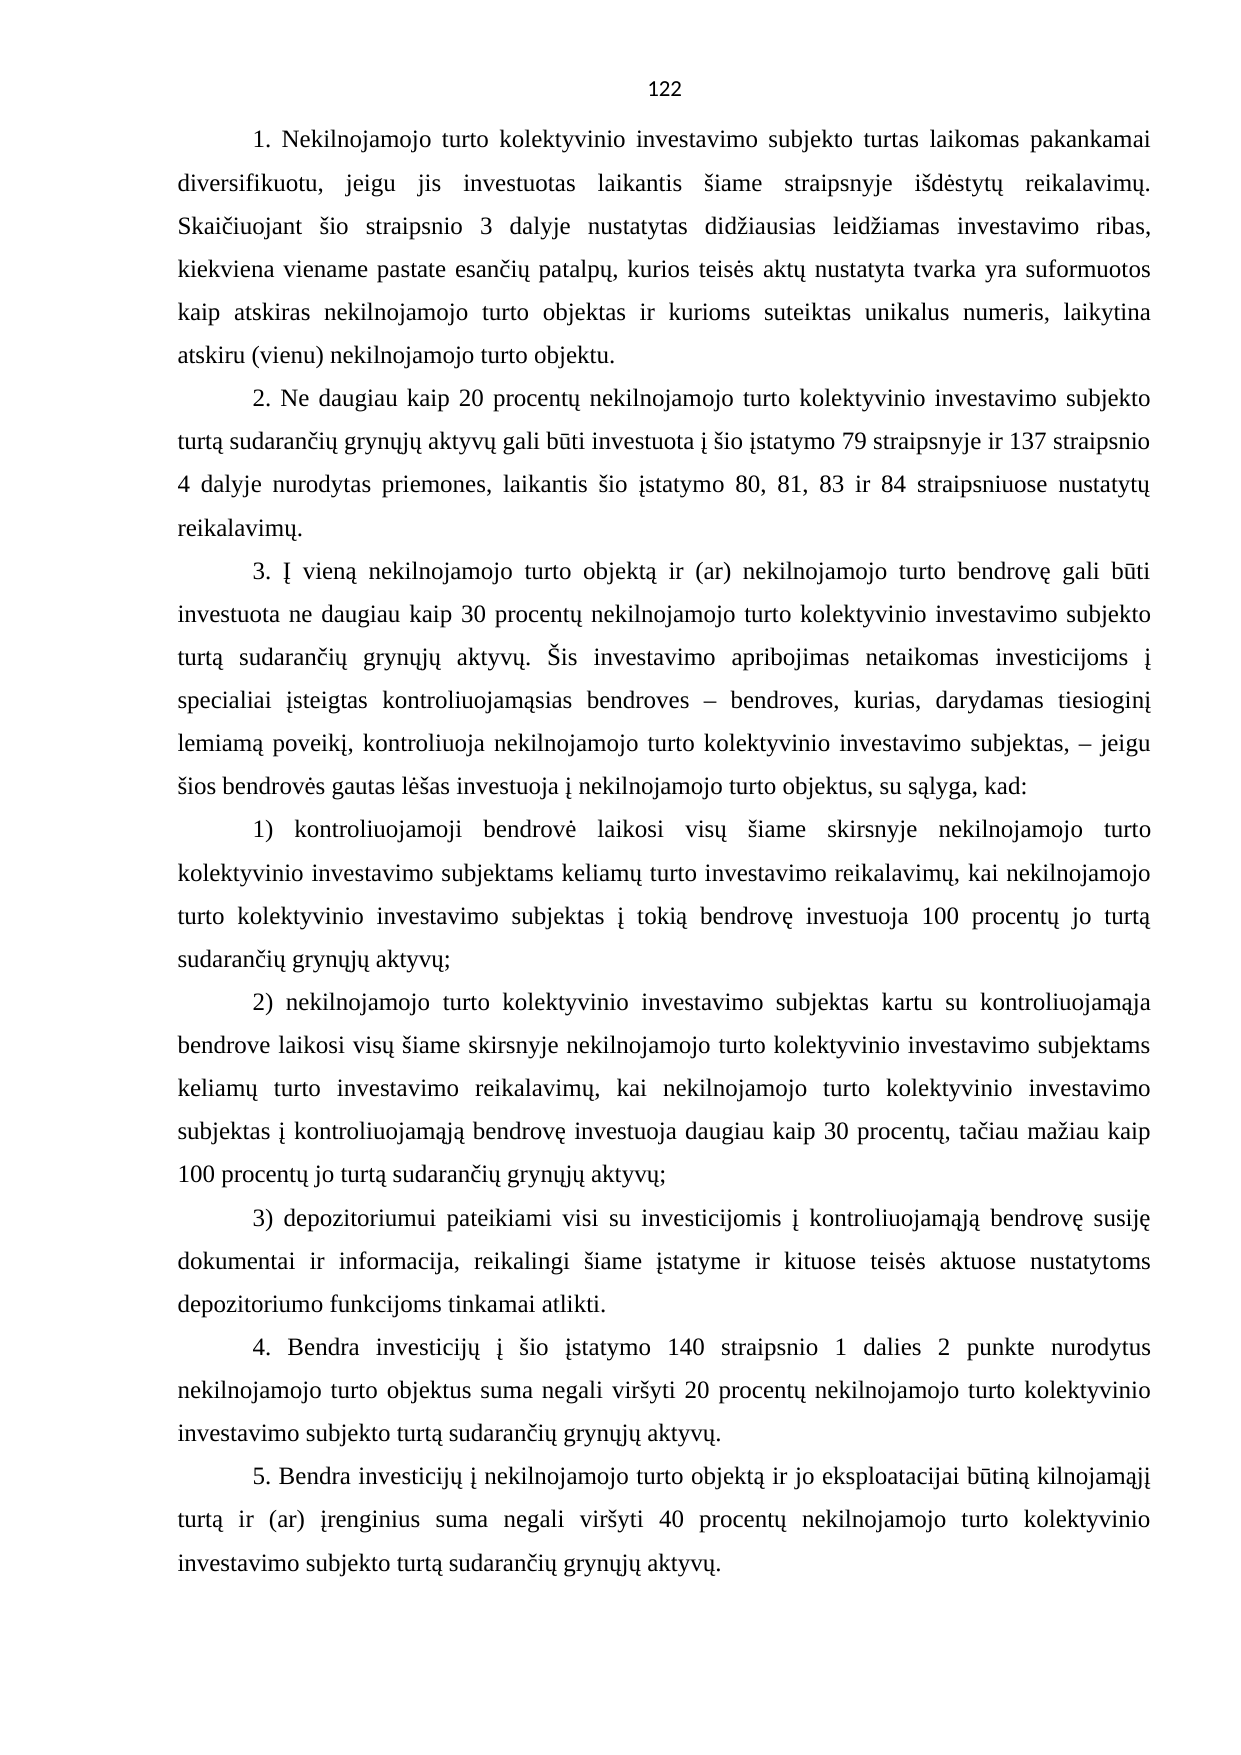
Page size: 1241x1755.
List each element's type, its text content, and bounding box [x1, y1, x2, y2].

text 3) depozitoriumui pateikiami visi su investicijomis į kontroliuojamąją bendrovę susiję dokumentai ir informacija, reikalingi šiame įstatyme ir kituose teisės aktuose nustatytoms depozitoriumo funkcijoms tinkamai atlikti. [177, 1203, 1152, 1318]
text 4. Bendra investicijų į šio įstatymo 140 straipsnio 1 dalies 2 punkte nurodytus nekilnojamojo turto objektus suma negali viršyti 20 procentų nekilnojamojo turto kolektyvinio investavimo subjekto turtą sudarančių grynųjų aktyvų. [177, 1332, 1152, 1447]
text 1) kontroliuojamoji bendrovė laikosi visų šiame skirsnyje nekilnojamojo turto kolektyvinio investavimo subjektams keliamų turto investavimo reikalavimų, kai nekilnojamojo turto kolektyvinio investavimo subjektas į tokią bendrovę investuoja 100 procentų jo turtą sudarančių grynųjų aktyvų; [177, 814, 1152, 973]
text 3. Į vieną nekilnojamojo turto objektą ir (ar) nekilnojamojo turto bendrovę gali būti investuota ne daugiau kaip 30 procentų nekilnojamojo turto kolektyvinio investavimo subjekto turtą sudarančių grynųjų aktyvų. Šis investavimo apribojimas netaikomas investicijoms į specialiai įsteigtas kontroliuojamąsias bendroves – bendroves, kurias, darydamas tiesioginį lemiamą poveikį, kontroliuoja nekilnojamojo turto kolektyvinio investavimo subjektas, – jeigu šios bendrovės gautas lėšas investuoja į nekilnojamojo turto objektus, su sąlyga, kad: [177, 556, 1152, 800]
text 2) nekilnojamojo turto kolektyvinio investavimo subjektas kartu su kontroliuojamąja bendrove laikosi visų šiame skirsnyje nekilnojamojo turto kolektyvinio investavimo subjektams keliamų turto investavimo reikalavimų, kai nekilnojamojo turto kolektyvinio investavimo subjektas į kontroliuojamąją bendrovę investuoja daugiau kaip 30 procentų, tačiau mažiau kaip 100 procentų jo turtą sudarančių grynųjų aktyvų; [177, 987, 1152, 1188]
text 1. Nekilnojamojo turto kolektyvinio investavimo subjekto turtas laikomas pakankamai diversifikuotu, jeigu jis investuotas laikantis šiame straipsnyje išdėstytų reikalavimų. Skaičiuojant šio straipsnio 3 dalyje nustatytas didžiausias leidžiamas investavimo ribas, kiekviena viename pastate esančių patalpų, kurios teisės aktų nustatyta tvarka yra suformuotos kaip atskiras nekilnojamojo turto objektas ir kurioms suteiktas unikalus numeris, laikytina atskiru (vienu) nekilnojamojo turto objektu. [177, 124, 1152, 369]
text 2. Ne daugiau kaip 20 procentų nekilnojamojo turto kolektyvinio investavimo subjekto turtą sudarančių grynųjų aktyvų gali būti investuota į šio įstatymo 79 straipsnyje ir 137 straipsnio 4 dalyje nurodytas priemones, laikantis šio įstatymo 80, 81, 83 ir 84 straipsniuose nustatytų reikalavimų. [177, 383, 1152, 541]
text 5. Bendra investicijų į nekilnojamojo turto objektą ir jo eksploatacijai būtiną kilnojamąjį turtą ir (ar) įrenginius suma negali viršyti 40 procentų nekilnojamojo turto kolektyvinio investavimo subjekto turtą sudarančių grynųjų aktyvų. [177, 1461, 1152, 1576]
